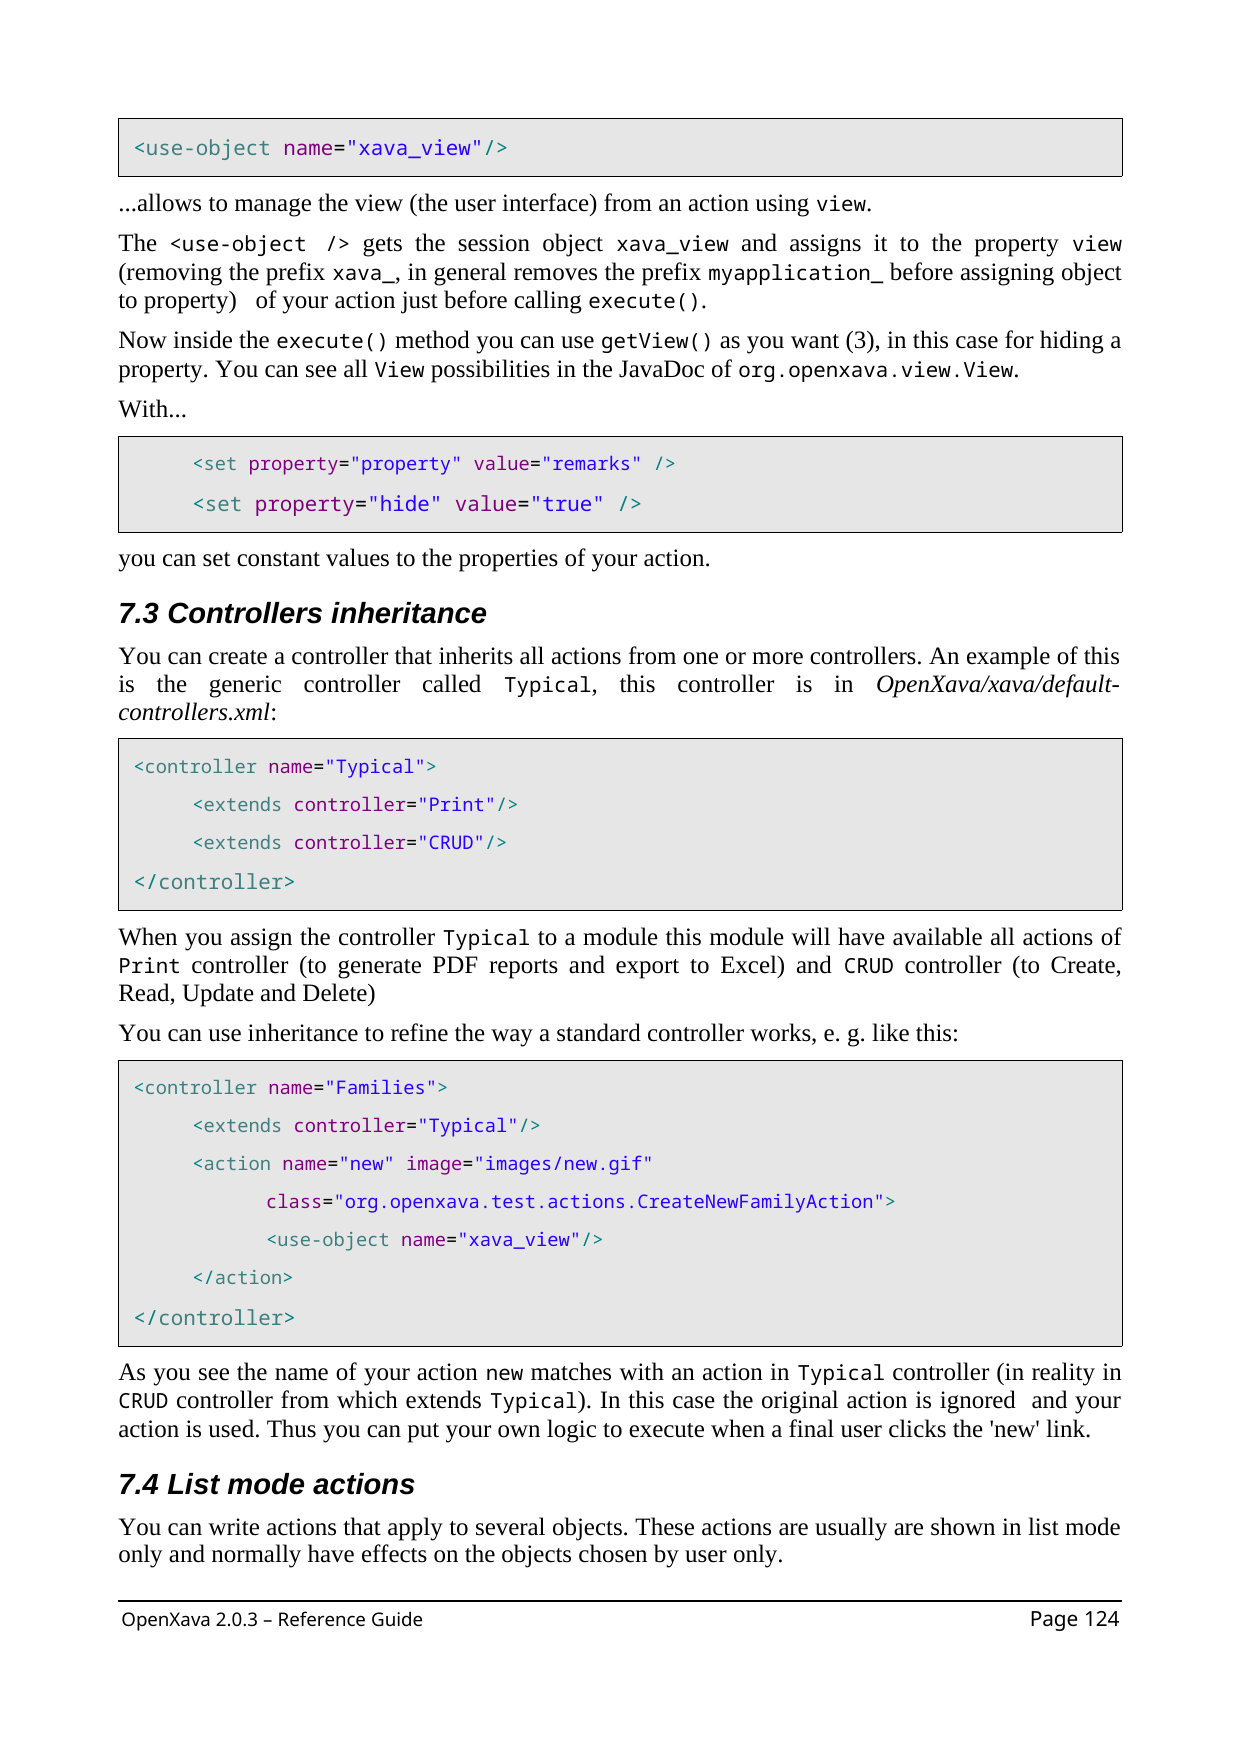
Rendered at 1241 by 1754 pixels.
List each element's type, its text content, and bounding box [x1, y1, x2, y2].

text You can create a controller that inherits all actions from one or more controllers. An example of this is the generic controller called Typical, this controller is in OpenXava/xava/default-controllers.xml: [118, 642, 1122, 726]
text When you assign the controller Typical to a module this module will have available all actions of Print controller (to generate PDF reports and export to Excel) and CRUD controller (to Create, Read, Update and Delete) [118, 923, 1122, 1007]
text </action> [119, 1250, 1122, 1288]
subtitle Controllers inheritance [118, 597, 1122, 630]
text you can set constant values to the properties of your action. [118, 544, 1122, 572]
text The <use-object /> gets the session object xava_view and assigns it to the property view (removing the prefix xava_, in general removes the prefix myapplication_ before assigning object to property) of your action just before calling execute(). [118, 229, 1122, 314]
text You can write actions that apply to several objects. These actions are usually are shown in list mode only and normally have effects on the objects chosen by user only. [118, 1513, 1122, 1568]
text <extends controller="Print"/> [119, 776, 1122, 814]
text With... [118, 396, 1122, 423]
text </controller> [119, 1288, 1122, 1346]
text </controller> [119, 852, 1122, 910]
text class="org.openxava.test.actions.CreateNewFamilyAction"> [119, 1174, 1122, 1212]
text <use-object name="xava_view"/> [119, 119, 1122, 176]
text <action name="new" image="images/new.gif" [119, 1136, 1122, 1174]
text <extends controller="Typical"/> [119, 1098, 1122, 1136]
text Now inside the execute() method you can use getView() as you want (3), in this case for hiding a property. You can see all View possibilities in the JavaDoc of org.openxava.view.View. [118, 327, 1122, 383]
text You can use inheritance to refine the way a standard controller works, e. g. like this: [118, 1019, 1122, 1047]
text <set property="hide" value="true" /> [119, 474, 1122, 532]
text <controller name="Typical"> [119, 739, 1122, 776]
text ...allows to manage the view (the user interface) from an action using view. [118, 189, 1122, 217]
subtitle List mode actions [118, 1468, 1122, 1500]
text As you see the name of your action new matches with an action in Typical controller (in reality in CRUD controller from which extends Typical). In this case the original action is ignored and your action is used. Thus you can put your own logic to execute when a final user clicks the 'new' link. [118, 1358, 1122, 1443]
text <extends controller="CRUD"/> [119, 814, 1122, 852]
text <controller name="Families"> [119, 1061, 1122, 1098]
text <set property="property" value="remarks" /> [119, 437, 1122, 474]
text <use-object name="xava_view"/> [119, 1212, 1122, 1250]
